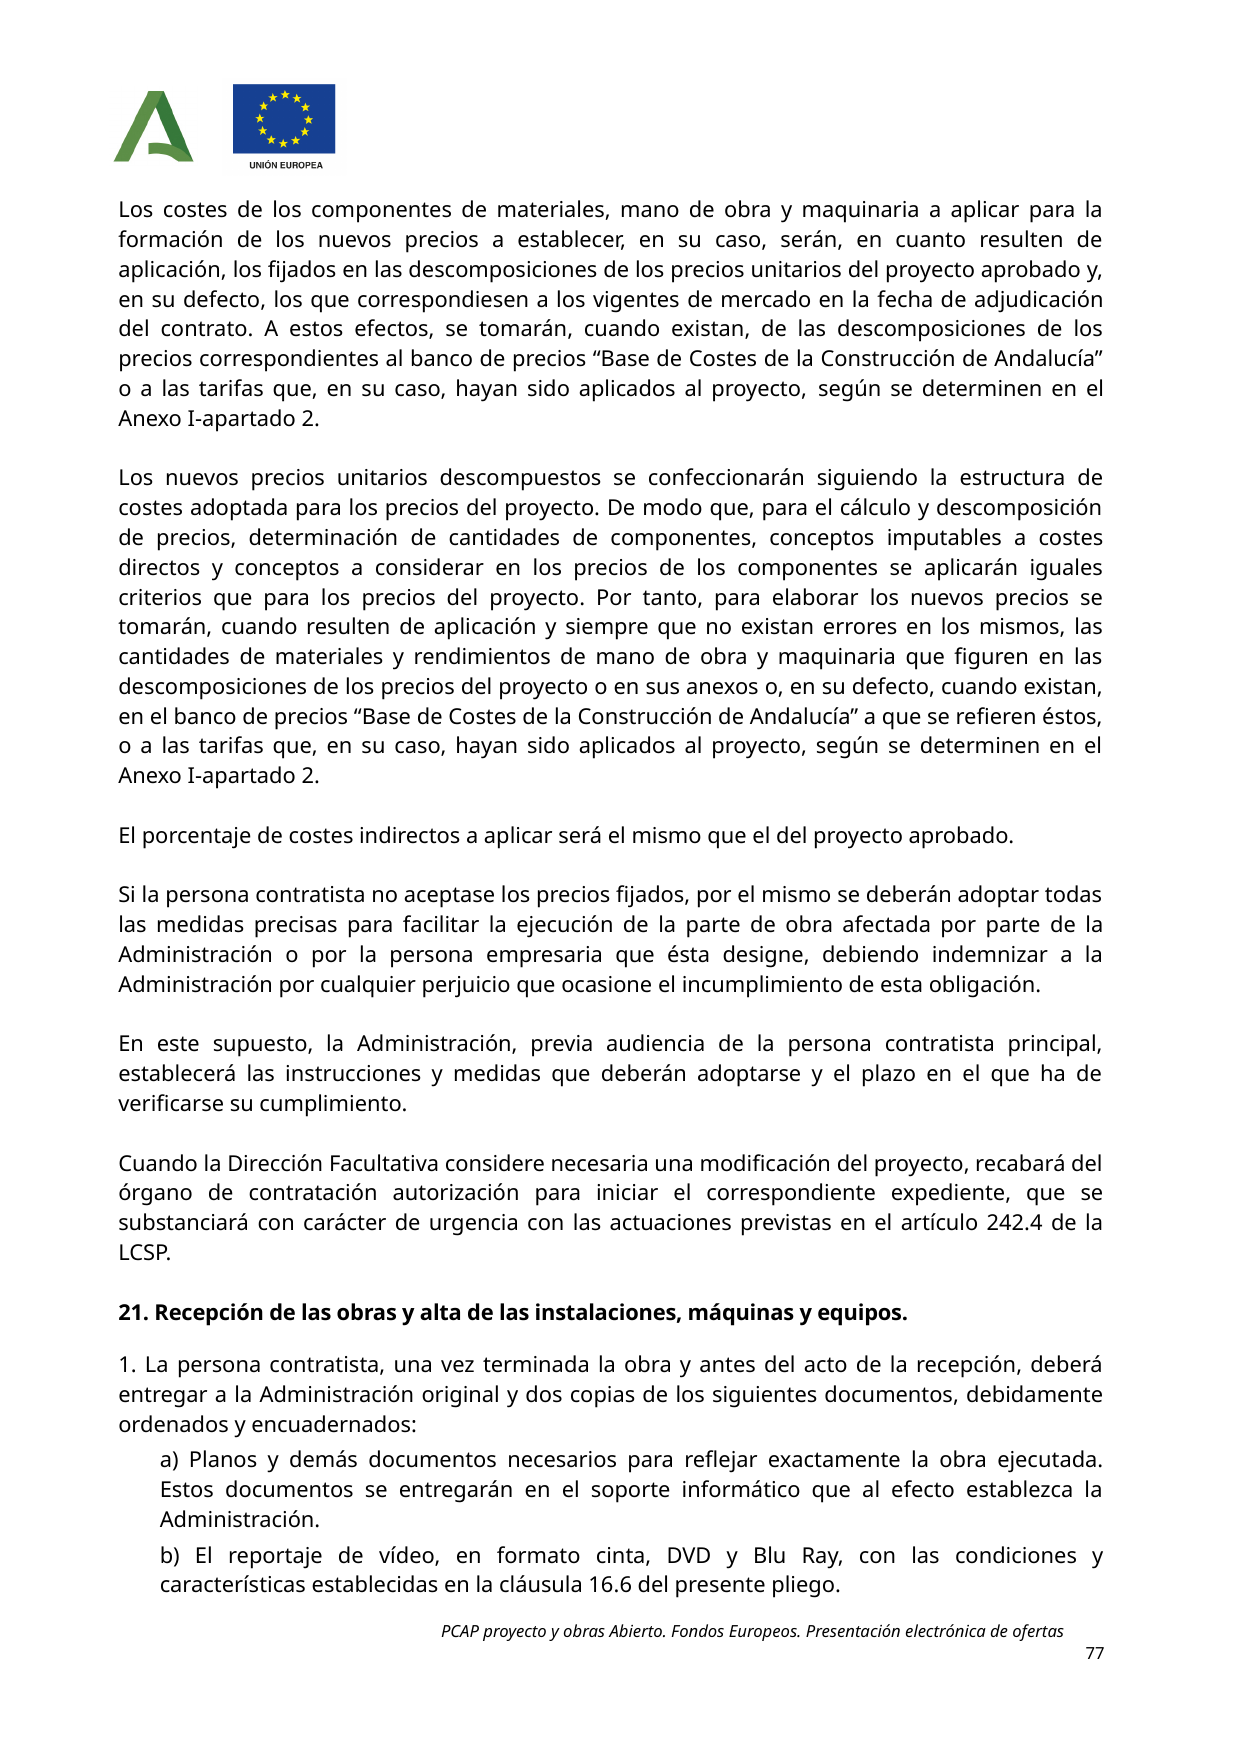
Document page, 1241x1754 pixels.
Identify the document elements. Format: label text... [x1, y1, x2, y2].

picture [109, 86, 198, 166]
text Si la persona contratista no aceptase los precios fijados, por el mismo se deberán adoptar todas las medidas precisas para facilitar la ejecución de la parte de obra afectada por parte de la Administración o por la persona empresaria que ésta designe, debiendo indemnizar a la Administración por cualquier perjuicio que ocasione el incumplimiento de esta obligación. [118, 879, 1104, 999]
text Los nuevos precios unitarios descompuestos se confeccionarán siguiendo la estructura de costes adoptada para los precios del proyecto. De modo que, para el cálculo y descomposición de precios, determinación de cantidades de componentes, conceptos imputables a costes directos y conceptos a considerar en los precios de los componentes se aplicarán iguales criterios que para los precios del proyecto. Por tanto, para elaborar los nuevos precios se tomarán, cuando resulten de aplicación y siempre que no existan errores en los mismos, las cantidades de materiales y rendimientos de mano de obra y maquinaria que figuren en las descomposiciones de los precios del proyecto o en sus anexos o, en su defecto, cuando existan, en el banco de precios “Base de Costes de la Construcción de Andalucía” a que se refieren éstos, o a las tarifas que, en su caso, hayan sido aplicados al proyecto, según se determinen en el Anexo I-apartado 2. [118, 462, 1104, 790]
text En este supuesto, la Administración, previa audiencia de la persona contratista principal, establecerá las instrucciones y medidas que deberán adoptarse y el plazo en el que ha de verificarse su cumplimiento. [118, 1028, 1104, 1118]
text b) El reportaje de vídeo, en formato cinta, DVD y Blu Ray, con las condiciones y características establecidas en la cláusula 16.6 del presente pliego. [159, 1540, 1104, 1599]
picture [221, 78, 347, 176]
text a) Planos y demás documentos necesarios para reflejar exactamente la obra ejecutada. Estos documentos se entregarán en el soporte informático que al efecto establezca la Administración. [159, 1444, 1104, 1534]
text 1. La persona contratista, una vez terminada la obra y antes del acto de la recepción, deberá entregar a la Administración original y dos copias de los siguientes documentos, debidamente ordenados y encuadernados: [118, 1349, 1104, 1438]
text 21. Recepción de las obras y alta de las instalaciones, máquinas y equipos. [118, 1297, 1104, 1326]
text Cuando la Dirección Facultativa considere necesaria una modificación del proyecto, recabará del órgano de contratación autorización para iniciar el correspondiente expediente, que se substanciará con carácter de urgencia con las actuaciones previstas en el artículo 242.4 de la LCSP. [118, 1148, 1104, 1267]
text Los costes de los componentes de materiales, mano de obra y maquinaria a aplicar para la formación de los nuevos precios a establecer, en su caso, serán, en cuanto resulten de aplicación, los fijados en las descomposiciones de los precios unitarios del proyecto aprobado y, en su defecto, los que correspondiesen a los vigentes de mercado en la fecha de adjudicación del contrato. A estos efectos, se tomarán, cuando existan, de las descomposiciones de los precios correspondientes al banco de precios “Base de Costes de la Construcción de Andalucía” o a las tarifas que, en su caso, hayan sido aplicados al proyecto, según se determinen en el Anexo I-apartado 2. [118, 194, 1104, 433]
text El porcentaje de costes indirectos a aplicar será el mismo que el del proyecto aprobado. [118, 820, 1104, 850]
